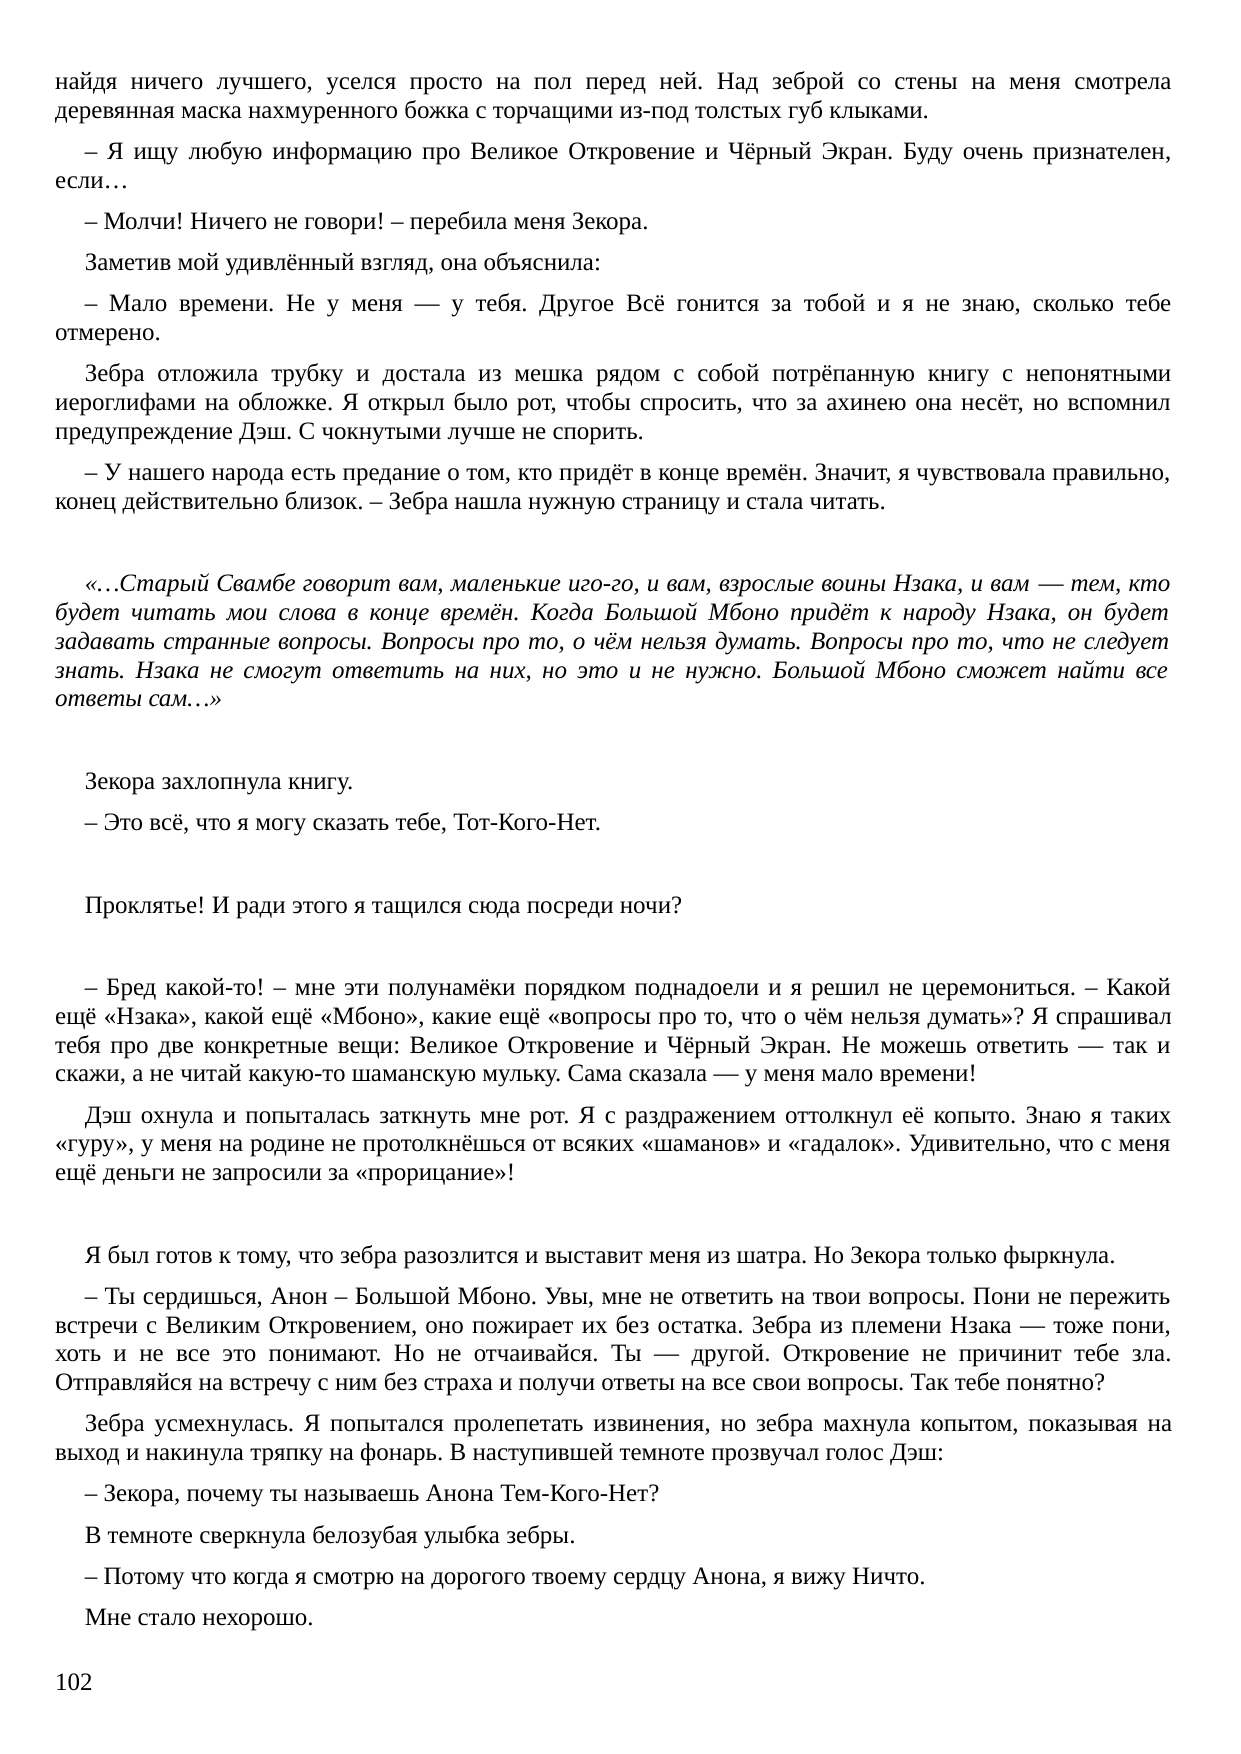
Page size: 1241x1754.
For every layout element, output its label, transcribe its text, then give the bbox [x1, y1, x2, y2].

text – У нашего народа есть предание о том, кто придёт в конце времён. Значит, я чувствовала правильно, конец действительно близок. – Зебра нашла нужную страницу и стала читать. [55, 457, 1173, 515]
text – Это всё, что я могу сказать тебе, Тот-Кого-Нет. [55, 807, 1173, 836]
text Мне стало нехорошо. [55, 1602, 1173, 1631]
text – Зекора, почему ты называешь Анона Тем-Кого-Нет? [55, 1478, 1173, 1507]
text Заметив мой удивлённый взгляд, она объяснила: [55, 247, 1173, 276]
text – Молчи! Ничего не говори! – перебила меня Зекора. [55, 206, 1173, 235]
text – Ты сердишься, Анон – Большой Мбоно. Увы, мне не ответить на твои вопросы. Пони не пережить встречи с Великим Откровением, оно пожирает их без остатка. Зебра из племени Нзака — тоже пони, хоть и не все это понимают. Но не отчаивайся. Ты — другой. Откровение не причинит тебе зла. Отправляйся на встречу с ним без страха и получи ответы на все свои вопросы. Так тебе понятно? [55, 1281, 1173, 1396]
text Зекора захлопнула книгу. [55, 766, 1173, 795]
text Проклятье! И ради этого я тащился сюда посреди ночи? [55, 890, 1173, 918]
text – Я ищу любую информацию про Великое Откровение и Чёрный Экран. Буду очень признателен, если… [55, 136, 1173, 193]
text – Бред какой-то! – мне эти полунамёки порядком поднадоели и я решил не церемониться. – Какой ещё «Нзака», какой ещё «Мбоно», какие ещё «вопросы про то, что о чём нельзя думать»? Я спрашивал тебя про две конкретные вещи: Великое Откровение и Чёрный Экран. Не можешь ответить — так и скажи, а не читай какую-то шаманскую мульку. Сама сказала — у меня мало времени! [55, 972, 1173, 1087]
text найдя ничего лучшего, уселся просто на пол перед ней. Над зеброй со стены на меня смотрела деревянная маска нахмуренного божка с торчащими из-под толстых губ клыками. [55, 66, 1173, 123]
text Зебра отложила трубку и достала из мешка рядом с собой потрёпанную книгу с непонятными иероглифами на обложке. Я открыл было рот, чтобы спросить, что за ахинею она несёт, но вспомнил предупреждение Дэш. С чокнутыми лучше не спорить. [55, 358, 1173, 445]
text Зебра усмехнулась. Я попытался пролепетать извинения, но зебра махнула копытом, показывая на выход и накинула тряпку на фонарь. В наступившей темноте прозвучал голос Дэш: [55, 1408, 1173, 1466]
text Дэш охнула и попыталась заткнуть мне рот. Я с раздражением оттолкнул её копыто. Знаю я таких «гуру», у меня на родине не протолкнёшься от всяких «шаманов» и «гадалок». Удивительно, что с меня ещё деньги не запросили за «прорицание»! [55, 1100, 1173, 1186]
text Я был готов к тому, что зебра разозлится и выставит меня из шатра. Но Зекора только фыркнула. [55, 1240, 1173, 1268]
text – Мало времени. Не у меня — у тебя. Другое Всё гонится за тобой и я не знаю, сколько тебе отмерено. [55, 288, 1173, 346]
text «…Старый Свамбе говорит вам, маленькие иго-го, и вам, взрослые воины Нзака, и вам — тем, кто будет читать мои слова в конце времён. Когда Большой Мбоно придёт к народу Нзака, он будет задавать странные вопросы. Вопросы про то, о чём нельзя думать. Вопросы про то, что не следует знать. Нзака не смогут ответить на них, но это и не нужно. Большой Мбоно сможет найти все ответы сам…» [55, 568, 1173, 712]
text В темноте сверкнула белозубая улыбка зебры. [55, 1520, 1173, 1548]
text – Потому что когда я смотрю на дорогого твоему сердцу Анона, я вижу Ничто. [55, 1561, 1173, 1590]
